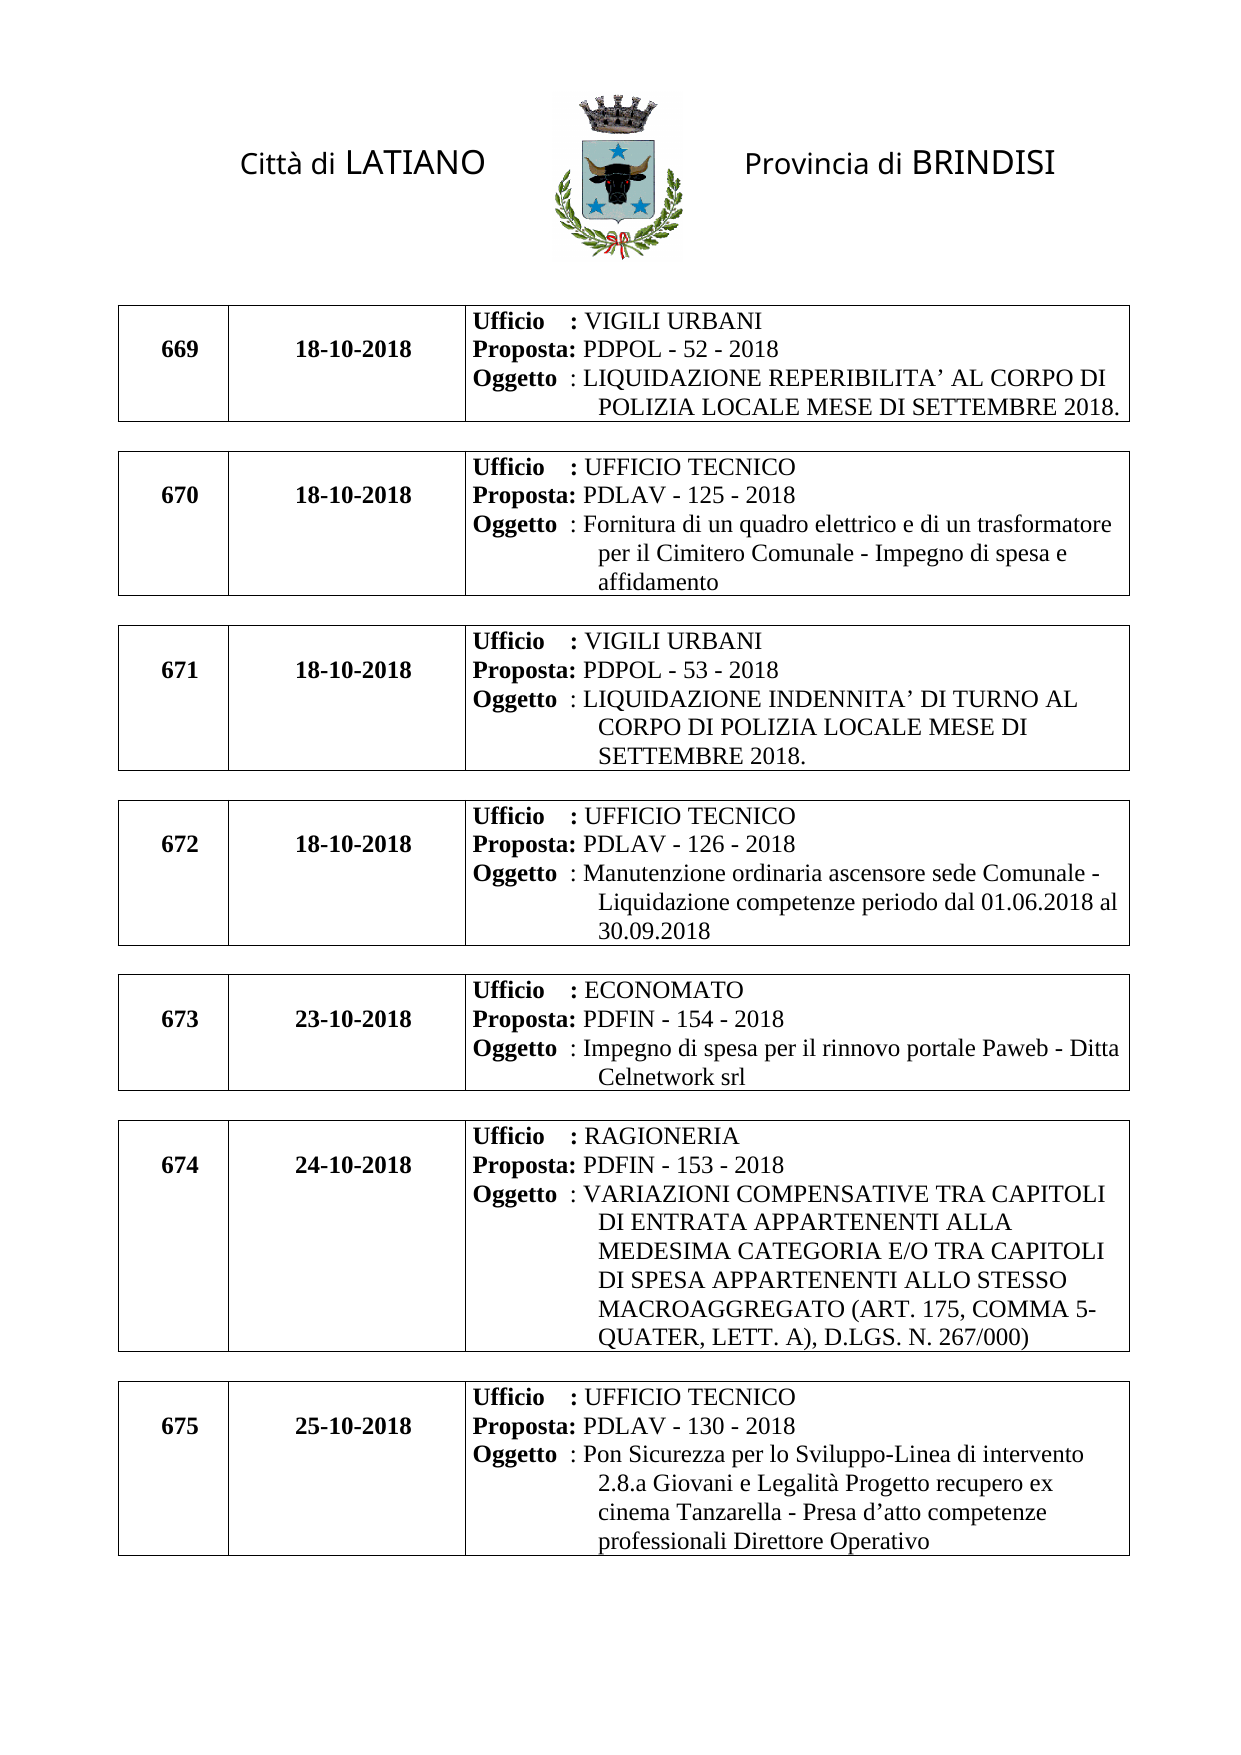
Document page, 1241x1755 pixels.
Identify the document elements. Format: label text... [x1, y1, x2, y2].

table_header 673 [119, 975, 228, 1090]
table_header 18-10-2018 [229, 452, 465, 595]
table_header Ufficio : UFFICIO TECNICO Proposta: PDLAV - 130 - 2018 Oggetto : Pon Sicurezza per lo Sviluppo-Linea di intervento 2.8.a Giovani e Legalità Progetto recupero ex cinema Tanzarella - Presa d’atto competenze professionali Direttore Operativo [466, 1382, 1129, 1554]
table_header 18-10-2018 [229, 306, 465, 421]
table_header 675 [119, 1382, 228, 1554]
table_header Ufficio : UFFICIO TECNICO Proposta: PDLAV - 126 - 2018 Oggetto : Manutenzione ordinaria ascensore sede Comunale - Liquidazione competenze periodo dal 01.06.2018 al 30.09.2018 [466, 801, 1129, 944]
table_header 672 [119, 801, 228, 944]
table_header Ufficio : RAGIONERIA Proposta: PDFIN - 153 - 2018 Oggetto : VARIAZIONI COMPENSATIVE TRA CAPITOLI DI ENTRATA APPARTENENTI ALLA MEDESIMA CATEGORIA E/O TRA CAPITOLI DI SPESA APPARTENENTI ALLO STESSO MACROAGGREGATO (ART. 175, COMMA 5-QUATER, LETT. A), D.LGS. N. 267/000) [466, 1121, 1129, 1351]
table_header 23-10-2018 [229, 975, 465, 1090]
table_header Ufficio : VIGILI URBANI Proposta: PDPOL - 53 - 2018 Oggetto : LIQUIDAZIONE INDENNITA’ DI TURNO AL CORPO DI POLIZIA LOCALE MESE DI SETTEMBRE 2018. [466, 626, 1129, 770]
table_header 670 [119, 452, 228, 595]
table_header 25-10-2018 [229, 1382, 465, 1554]
table_header 669 [119, 306, 228, 421]
table_header 671 [119, 626, 228, 770]
table_header 674 [119, 1121, 228, 1351]
table_header Ufficio : UFFICIO TECNICO Proposta: PDLAV - 125 - 2018 Oggetto : Fornitura di un quadro elettrico e di un trasformatore per il Cimitero Comunale - Impegno di spesa e affidamento [466, 452, 1129, 595]
table_header Ufficio : ECONOMATO Proposta: PDFIN - 154 - 2018 Oggetto : Impegno di spesa per il rinnovo portale Paweb - Ditta Celnetwork srl [466, 975, 1129, 1090]
table_header Ufficio : VIGILI URBANI Proposta: PDPOL - 52 - 2018 Oggetto : LIQUIDAZIONE REPERIBILITA’ AL CORPO DI POLIZIA LOCALE MESE DI SETTEMBRE 2018. [466, 306, 1129, 421]
table_header 24-10-2018 [229, 1121, 465, 1351]
table_header 18-10-2018 [229, 801, 465, 944]
table_header 18-10-2018 [229, 626, 465, 770]
